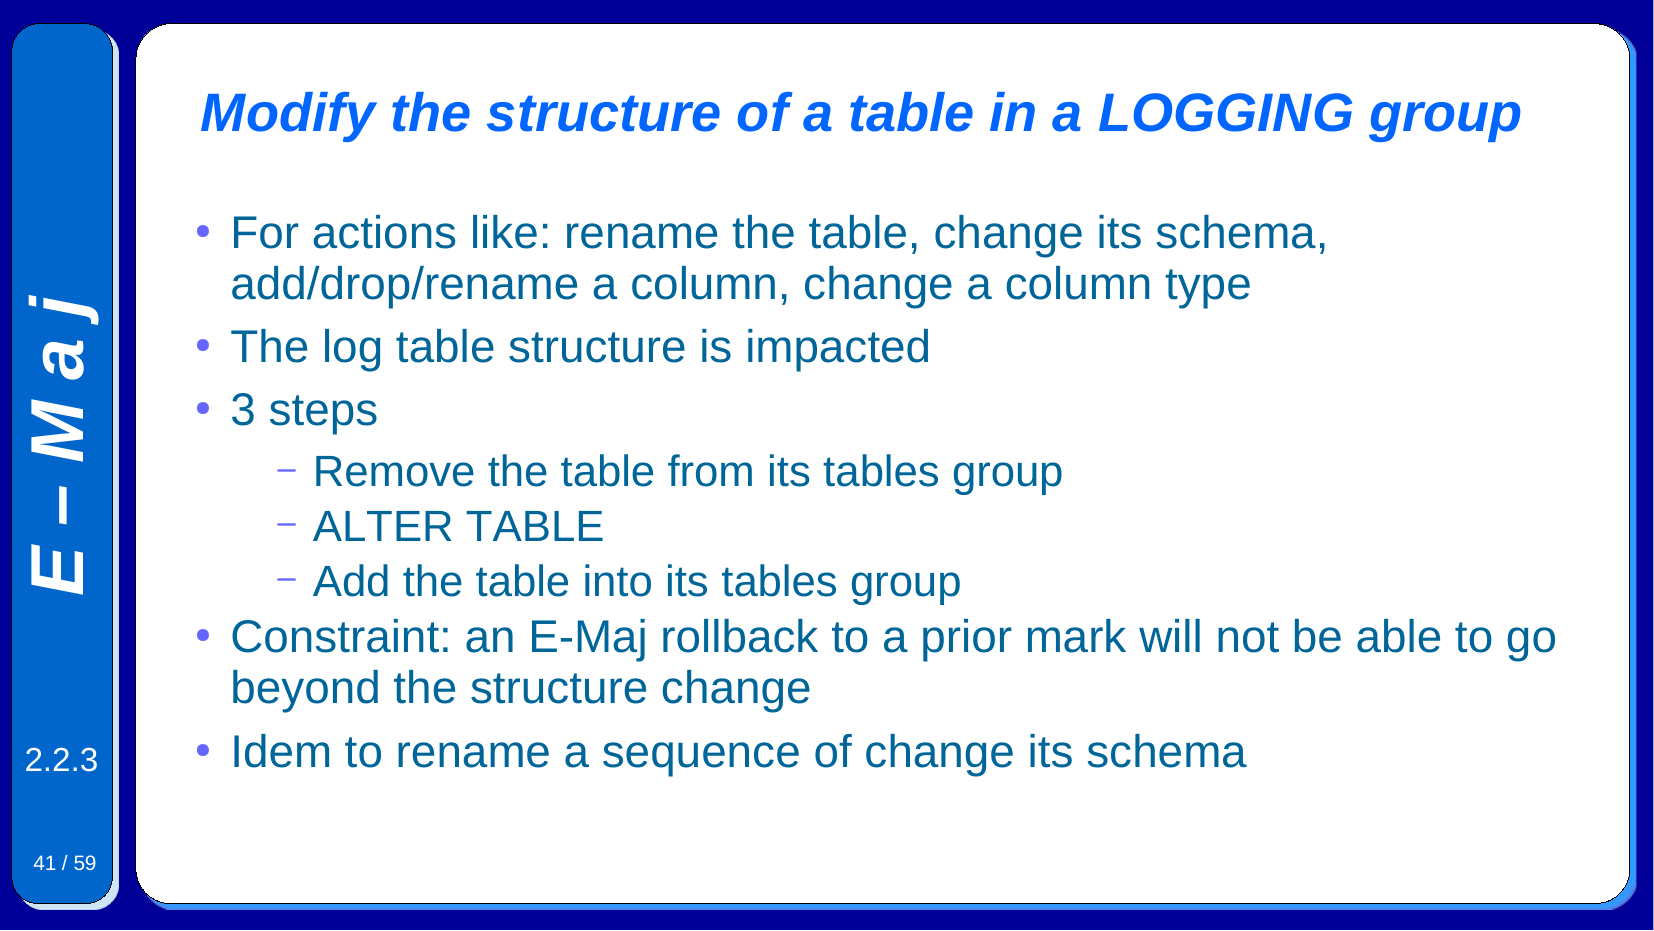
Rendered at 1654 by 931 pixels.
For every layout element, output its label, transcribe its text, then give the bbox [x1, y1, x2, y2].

list For actions like: rename the table, change its schema, add/drop/rename a column, change a column type The log table structure is impacted 3 steps Remove the table from its tables group ALTER TABLE Add the table into its tables group Constraint: an E-Maj rollback to a prior mark will not be able to go beyond the structure change Idem to rename a sequence of change its schema [177, 206, 1587, 827]
title Modify the structure of a table in a LOGGING group [200, 34, 1575, 191]
